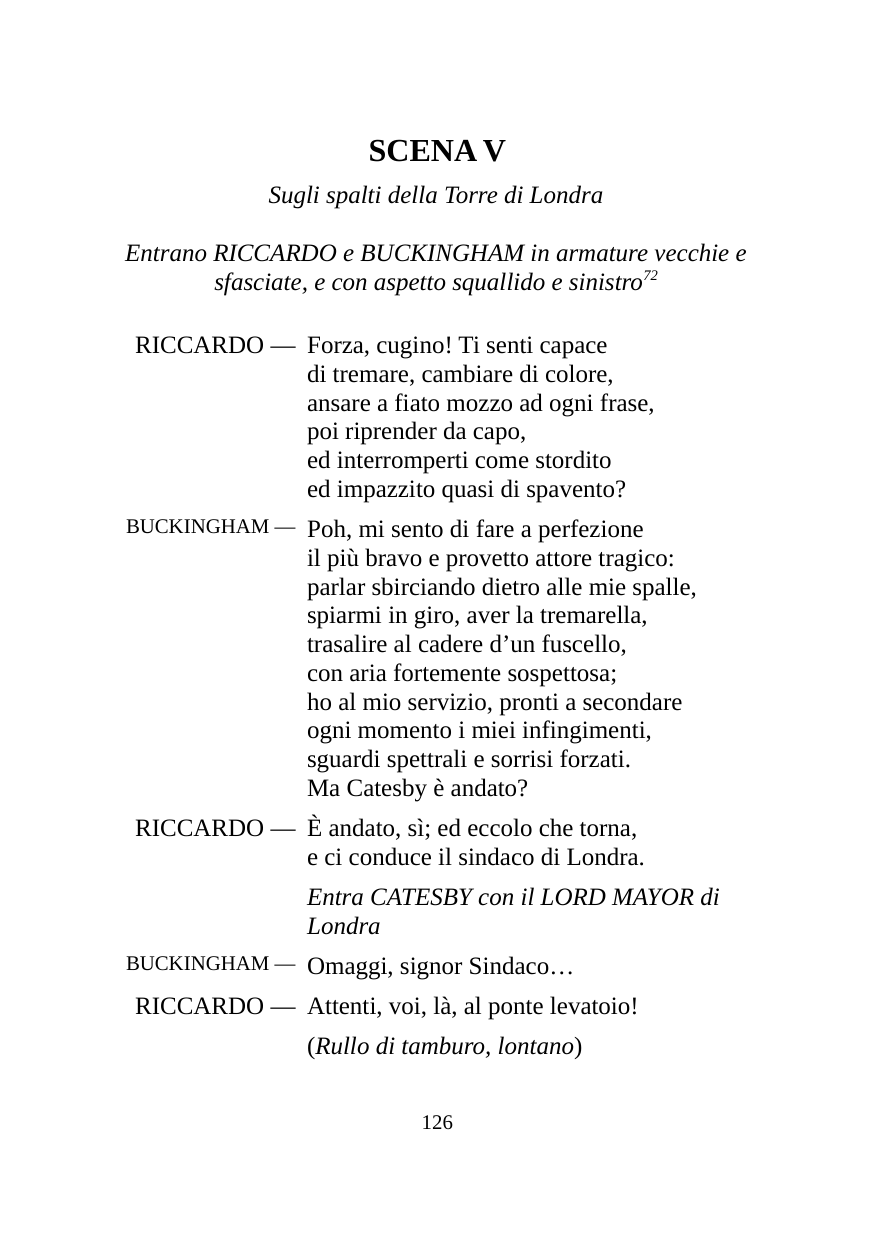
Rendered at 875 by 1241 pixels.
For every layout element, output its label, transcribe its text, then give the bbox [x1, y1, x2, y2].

table_cell BUCKINGHAM — [106, 945, 301, 985]
table_cell È andato, sì; ed eccolo che torna, e ci conduce il sindaco di Londra. [301, 807, 768, 876]
table_cell RICCARDO — [106, 985, 301, 1026]
table_header RICCARDO — [106, 324, 301, 508]
subtitle SCENA V [106, 131, 768, 168]
text Sugli spalti della Torre di Londra [106, 181, 768, 209]
table_cell Entra CATESBY con il LORD MAYOR di Londra [301, 876, 768, 945]
table_cell (Rullo di tamburo, lontano) [301, 1026, 768, 1066]
table_cell RICCARDO — [106, 807, 301, 876]
table_cell Attenti, voi, là, al ponte levatoio! [301, 985, 768, 1026]
table_cell Poh, mi sento di fare a perfezione il più bravo e provetto attore tragico: parlar sbirciando dietro alle mie spalle, spiarmi in giro, aver la tremarella, trasalire al cadere d’un fuscello, con aria fortemente sospettosa; ho al mio servizio, pronti a secondare ogni momento i miei infingimenti, sguardi spettrali e sorrisi forzati. Ma Catesby è andato? [301, 508, 768, 807]
table_header Forza, cugino! Ti senti capace di tremare, cambiare di colore, ansare a fiato mozzo ad ogni frase, poi riprender da capo, ed interromperti come stordito ed impazzito quasi di spavento? [301, 324, 768, 508]
table_cell BUCKINGHAM — [106, 508, 301, 807]
table_cell [106, 1026, 301, 1066]
table_cell [106, 876, 301, 945]
text Entrano RICCARDO e BUCKINGHAM in armature vecchie e sfasciate, e con aspetto squallido e sinistro [106, 238, 768, 296]
table_cell Omaggi, signor Sindaco… [301, 945, 768, 985]
